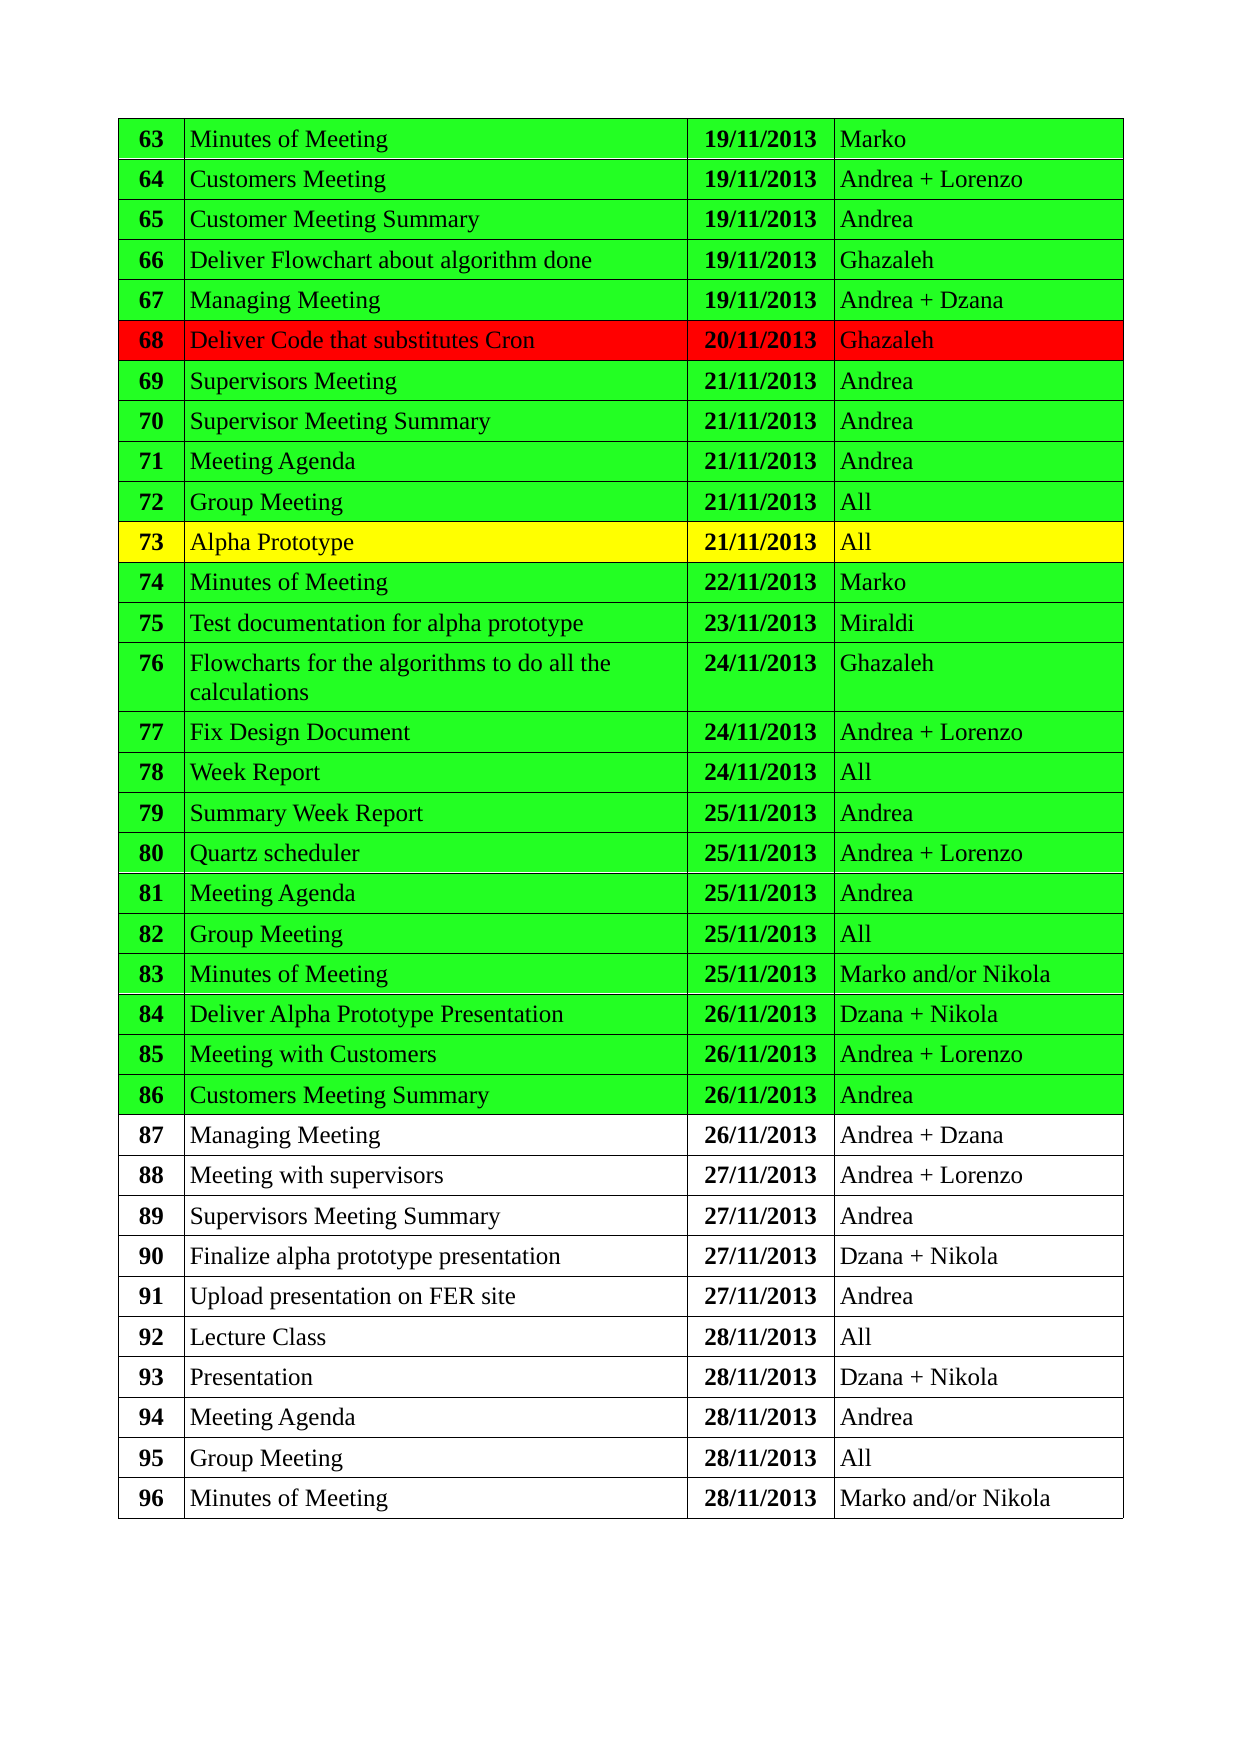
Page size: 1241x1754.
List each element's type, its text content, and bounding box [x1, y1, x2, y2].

table_cell Fix Design Document [185, 712, 687, 752]
table_cell 19/11/2013 [688, 240, 834, 279]
table_cell 24/11/2013 [688, 643, 834, 711]
table_cell Marko [835, 563, 1123, 602]
table_cell 28/11/2013 [688, 1317, 834, 1356]
table_cell 66 [119, 240, 184, 279]
table_cell Meeting Agenda [185, 442, 687, 481]
table_cell 25/11/2013 [688, 793, 834, 832]
table_cell Deliver Code that substitutes Cron [185, 321, 687, 360]
table_cell 27/11/2013 [688, 1277, 834, 1316]
table_cell Marko and/or Nikola [835, 954, 1123, 993]
table_cell 28/11/2013 [688, 1398, 834, 1437]
table_cell 68 [119, 321, 184, 360]
table_cell 24/11/2013 [688, 712, 834, 752]
table_cell Test documentation for alpha prototype [185, 603, 687, 642]
table_cell 75 [119, 603, 184, 642]
table_cell 27/11/2013 [688, 1236, 834, 1276]
table_cell 76 [119, 643, 184, 711]
table_cell Minutes of Meeting [185, 563, 687, 602]
table_cell Summary Week Report [185, 793, 687, 832]
table_cell Ghazaleh [835, 240, 1123, 279]
table_cell 21/11/2013 [688, 482, 834, 521]
table_cell 72 [119, 482, 184, 521]
table_cell 28/11/2013 [688, 1438, 834, 1477]
table_cell Ghazaleh [835, 643, 1123, 711]
table_cell 82 [119, 914, 184, 953]
table_cell 96 [119, 1478, 184, 1517]
table_cell Group Meeting [185, 482, 687, 521]
table_cell 83 [119, 954, 184, 993]
table_cell 71 [119, 442, 184, 481]
table_cell 19/11/2013 [688, 119, 834, 158]
table_cell 92 [119, 1317, 184, 1356]
table_cell Andrea [835, 1075, 1123, 1114]
table_cell Supervisors Meeting Summary [185, 1196, 687, 1235]
table_cell Supervisor Meeting Summary [185, 401, 687, 441]
table_cell Meeting with Customers [185, 1035, 687, 1074]
table_cell All [835, 1317, 1123, 1356]
table_cell 21/11/2013 [688, 361, 834, 400]
table_cell Meeting Agenda [185, 874, 687, 913]
table_cell 86 [119, 1075, 184, 1114]
table_cell 21/11/2013 [688, 522, 834, 562]
table_cell 20/11/2013 [688, 321, 834, 360]
table_cell 23/11/2013 [688, 603, 834, 642]
table_cell Andrea [835, 793, 1123, 832]
table_cell 26/11/2013 [688, 1035, 834, 1074]
table_cell Andrea [835, 200, 1123, 239]
table_cell Andrea [835, 1196, 1123, 1235]
table_cell Marko [835, 119, 1123, 158]
table_cell 27/11/2013 [688, 1196, 834, 1235]
table_cell 89 [119, 1196, 184, 1235]
table_cell 85 [119, 1035, 184, 1074]
table_cell Meeting with supervisors [185, 1156, 687, 1195]
table_cell 70 [119, 401, 184, 441]
table_cell Customer Meeting Summary [185, 200, 687, 239]
table_cell Customers Meeting Summary [185, 1075, 687, 1114]
table_cell Alpha Prototype [185, 522, 687, 562]
table_cell 84 [119, 995, 184, 1034]
table_cell 19/11/2013 [688, 280, 834, 320]
table_cell Andrea + Lorenzo [835, 712, 1123, 752]
table_cell 27/11/2013 [688, 1156, 834, 1195]
table_cell 78 [119, 753, 184, 792]
table_cell 87 [119, 1115, 184, 1155]
table_cell Group Meeting [185, 1438, 687, 1477]
table_cell 77 [119, 712, 184, 752]
table_cell 65 [119, 200, 184, 239]
table_cell Flowcharts for the algorithms to do all the calculations [185, 643, 687, 711]
table_cell 28/11/2013 [688, 1357, 834, 1397]
table_cell Lecture Class [185, 1317, 687, 1356]
table_cell 21/11/2013 [688, 442, 834, 481]
table_cell 19/11/2013 [688, 160, 834, 199]
table_cell 69 [119, 361, 184, 400]
table_cell Deliver Flowchart about algorithm done [185, 240, 687, 279]
table_cell Andrea [835, 442, 1123, 481]
table_cell 26/11/2013 [688, 1075, 834, 1114]
table_cell Quartz scheduler [185, 833, 687, 872]
table_cell 21/11/2013 [688, 401, 834, 441]
table_cell 88 [119, 1156, 184, 1195]
table_cell 25/11/2013 [688, 914, 834, 953]
table_cell 26/11/2013 [688, 1115, 834, 1155]
table_cell 90 [119, 1236, 184, 1276]
table_cell 73 [119, 522, 184, 562]
table_cell Dzana + Nikola [835, 1357, 1123, 1397]
table_cell Deliver Alpha Prototype Presentation [185, 995, 687, 1034]
table_cell Week Report [185, 753, 687, 792]
table_cell Marko and/or Nikola [835, 1478, 1123, 1517]
table_cell Andrea [835, 361, 1123, 400]
table_cell Managing Meeting [185, 280, 687, 320]
table_cell Andrea [835, 874, 1123, 913]
table_cell Dzana + Nikola [835, 1236, 1123, 1276]
table_cell Finalize alpha prototype presentation [185, 1236, 687, 1276]
table_cell 28/11/2013 [688, 1478, 834, 1517]
table_cell 64 [119, 160, 184, 199]
table_cell 19/11/2013 [688, 200, 834, 239]
table_cell All [835, 914, 1123, 953]
table_cell Presentation [185, 1357, 687, 1397]
table_cell 24/11/2013 [688, 753, 834, 792]
table_cell 81 [119, 874, 184, 913]
table_cell Andrea + Lorenzo [835, 833, 1123, 872]
table_cell Minutes of Meeting [185, 954, 687, 993]
table_cell Andrea + Dzana [835, 280, 1123, 320]
table_cell 25/11/2013 [688, 874, 834, 913]
table_cell 79 [119, 793, 184, 832]
table_cell All [835, 753, 1123, 792]
table_cell All [835, 482, 1123, 521]
table_cell Customers Meeting [185, 160, 687, 199]
table_cell Miraldi [835, 603, 1123, 642]
table_cell 26/11/2013 [688, 995, 834, 1034]
table_cell Andrea + Dzana [835, 1115, 1123, 1155]
table_cell 22/11/2013 [688, 563, 834, 602]
table_cell Ghazaleh [835, 321, 1123, 360]
table_cell 91 [119, 1277, 184, 1316]
table_cell 25/11/2013 [688, 833, 834, 872]
table_cell Meeting Agenda [185, 1398, 687, 1437]
table_cell 93 [119, 1357, 184, 1397]
table_cell Dzana + Nikola [835, 995, 1123, 1034]
table_cell Andrea + Lorenzo [835, 1156, 1123, 1195]
table_cell Andrea [835, 401, 1123, 441]
table_cell 95 [119, 1438, 184, 1477]
table_cell 25/11/2013 [688, 954, 834, 993]
table_cell All [835, 522, 1123, 562]
table_cell Andrea + Lorenzo [835, 160, 1123, 199]
table_cell Andrea [835, 1398, 1123, 1437]
table_cell 74 [119, 563, 184, 602]
table_cell 94 [119, 1398, 184, 1437]
table_cell Minutes of Meeting [185, 119, 687, 158]
table_cell Andrea + Lorenzo [835, 1035, 1123, 1074]
table_cell 63 [119, 119, 184, 158]
table_cell 80 [119, 833, 184, 872]
table_cell Group Meeting [185, 914, 687, 953]
table_cell Managing Meeting [185, 1115, 687, 1155]
table_cell Andrea [835, 1277, 1123, 1316]
table_cell Upload presentation on FER site [185, 1277, 687, 1316]
table_cell 67 [119, 280, 184, 320]
table_cell Minutes of Meeting [185, 1478, 687, 1517]
table_cell All [835, 1438, 1123, 1477]
table_cell Supervisors Meeting [185, 361, 687, 400]
